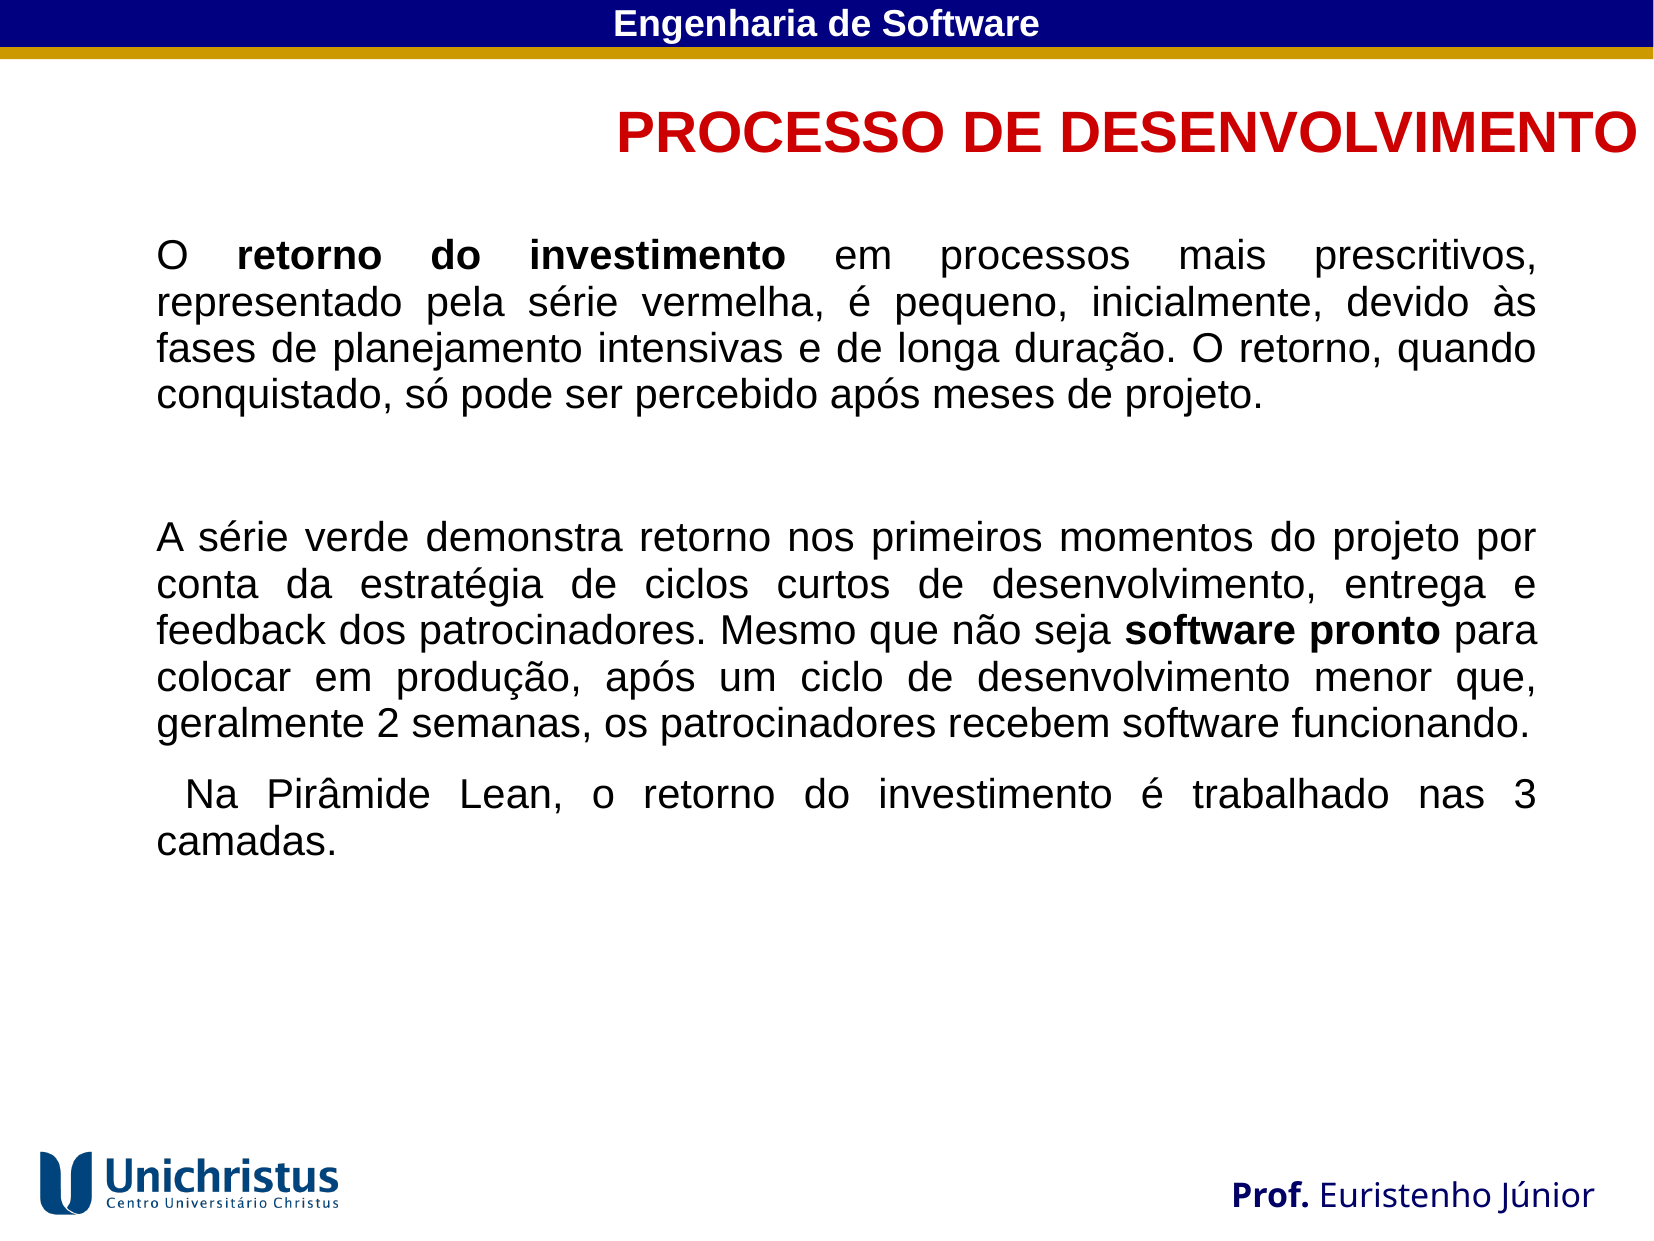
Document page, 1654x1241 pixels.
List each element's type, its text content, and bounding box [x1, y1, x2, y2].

text_box O retorno do investimento em processos mais prescritivos, representado pela série vermelha, é pequeno, inicialmente, devido às fases de planejamento intensivas e de longa duração. O retorno, quando conquistado, só pode ser percebido após meses de projeto. A série verde demonstra retorno nos primeiros momentos do projeto por conta da estratégia de ciclos curtos de desenvolvimento, entrega e feedback dos patrocinadores. Mesmo que não seja software pronto para colocar em produção, após um ciclo de desenvolvimento menor que, geralmente 2 semanas, os patrocinadores recebem software funcionando. Na Pirâmide Lean, o retorno do investimento é trabalhado nas 3 camadas. [141, 224, 1553, 872]
text_box [0, 47, 1654, 60]
text_box Engenharia de Software [0, 0, 1654, 47]
picture [35, 1148, 343, 1217]
text_box Prof. Euristenho Júnior [1216, 1163, 1654, 1224]
text_box PROCESSO DE DESENVOLVIMENTO [601, 92, 1654, 173]
